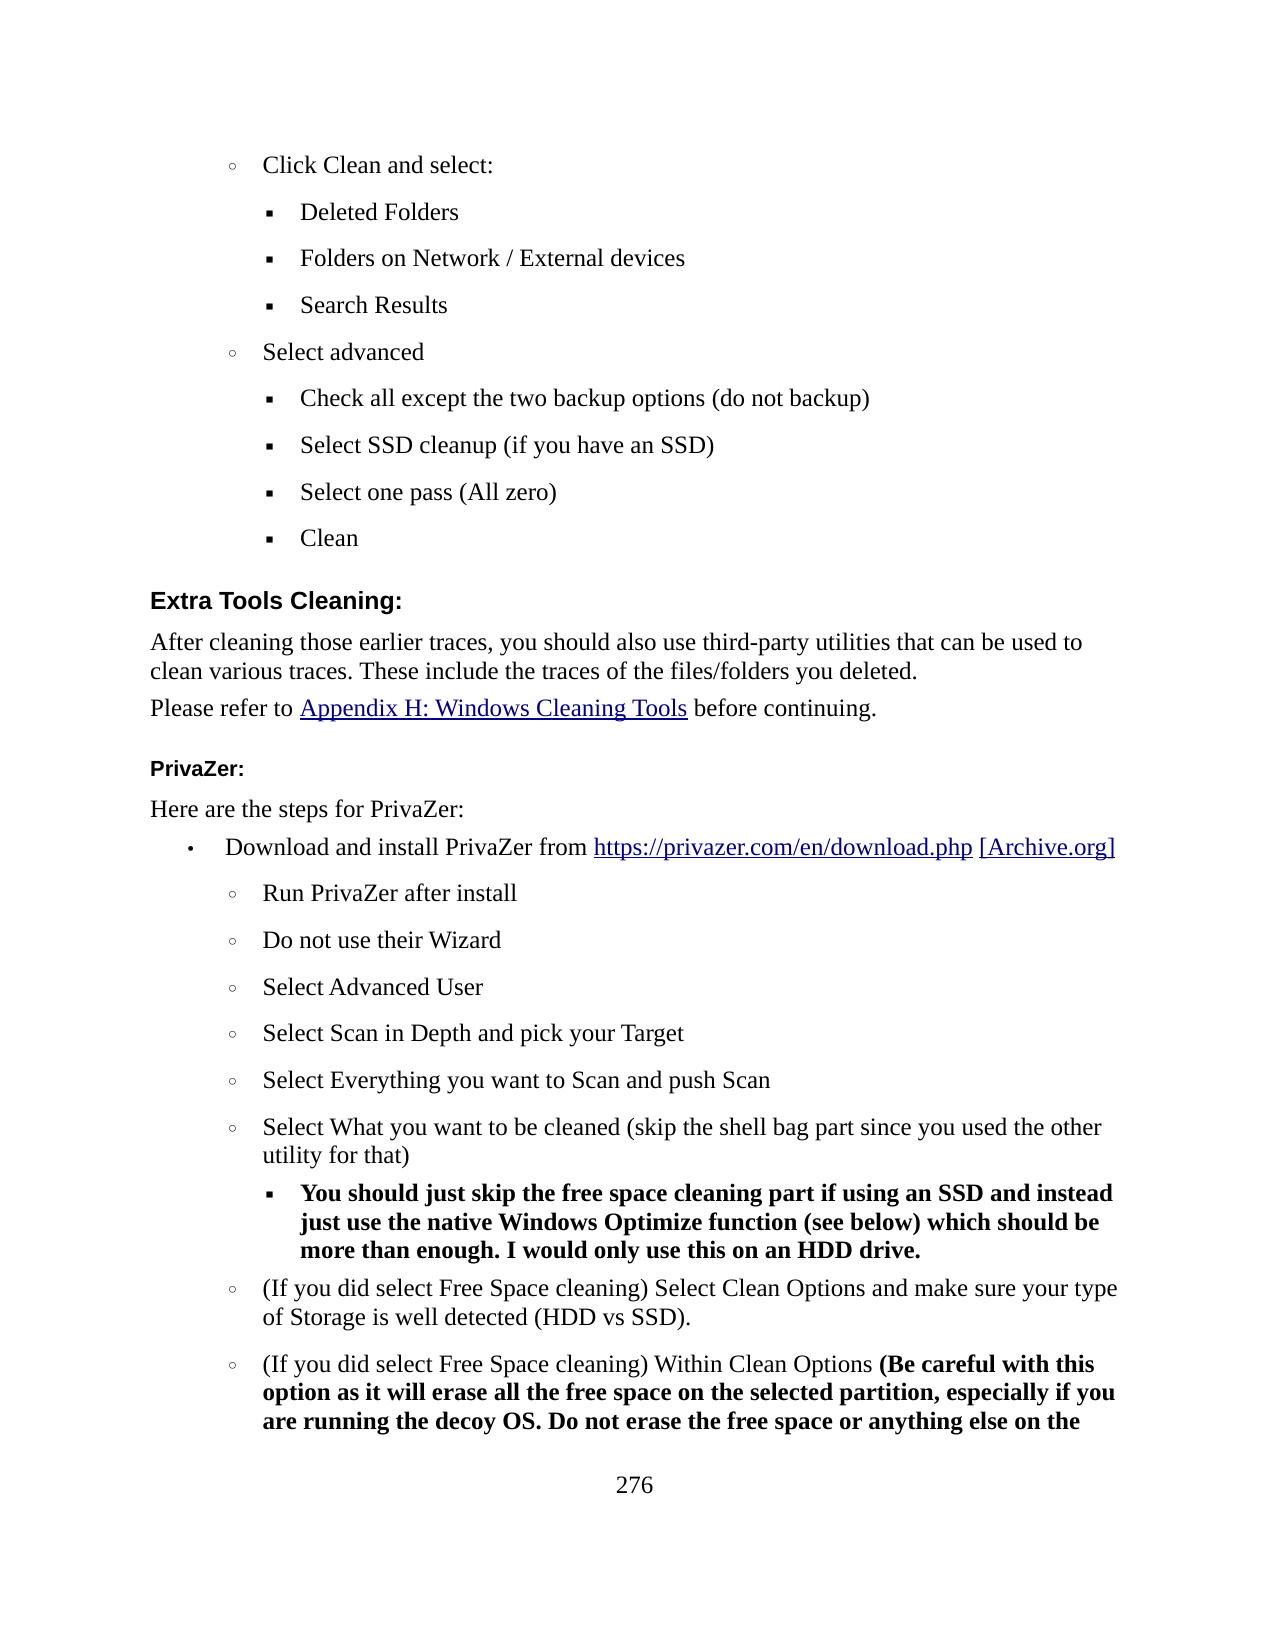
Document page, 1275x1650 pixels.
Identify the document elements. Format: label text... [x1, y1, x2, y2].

list Click Clean and select: [225, 150, 1125, 179]
list Search Results [262, 290, 1125, 319]
list Select advanced [225, 337, 1125, 365]
text After cleaning those earlier traces, you should also use third-party utilities that can be used to clean various traces. These include the traces of the files/folders you deleted. [150, 627, 1125, 684]
list Select SSD cleanup (if you have an SSD) [262, 430, 1125, 459]
list Check all except the two backup options (do not backup) [262, 383, 1125, 412]
text Here are the steps for PrivaZer: [150, 794, 1125, 823]
list Do not use their Wizard [225, 925, 1125, 954]
list Select What you want to be cleaned (skip the shell bag part since you used the other utility for that) [225, 1112, 1125, 1169]
list Select Scan in Depth and pick your Target [225, 1018, 1125, 1047]
subtitle PrivaZer: [150, 756, 1125, 781]
list Select Advanced User [225, 972, 1125, 1000]
list Run PrivaZer after install [225, 878, 1125, 907]
subtitle Extra Tools Cleaning: [150, 586, 1125, 614]
text Please refer to Appendix H: Windows Cleaning Tools before continuing. [150, 693, 1125, 722]
list (If you did select Free Space cleaning) Select Clean Options and make sure your type of Storage is well detected (HDD vs SSD). [225, 1273, 1125, 1331]
list (If you did select Free Space cleaning) Within Clean Options (Be careful with this option as it will erase all the free space on the selected partition, especially if you are running the decoy OS. Do not erase the free space or anything else on the [225, 1349, 1125, 1435]
list Deleted Folders [262, 197, 1125, 225]
list Folders on Network / External devices [262, 243, 1125, 272]
list You should just skip the free space cleaning part if using an SSD and instead just use the native Windows Optimize function (see below) which should be more than enough. I would only use this on an HDD drive. [262, 1178, 1125, 1264]
list Select Everything you want to Scan and push Scan [225, 1065, 1125, 1094]
list Clean [262, 523, 1125, 552]
list Select one pass (All zero) [262, 477, 1125, 505]
list Download and install PrivaZer from https://privazer.com/en/download.php [Archive.org] [187, 832, 1125, 860]
